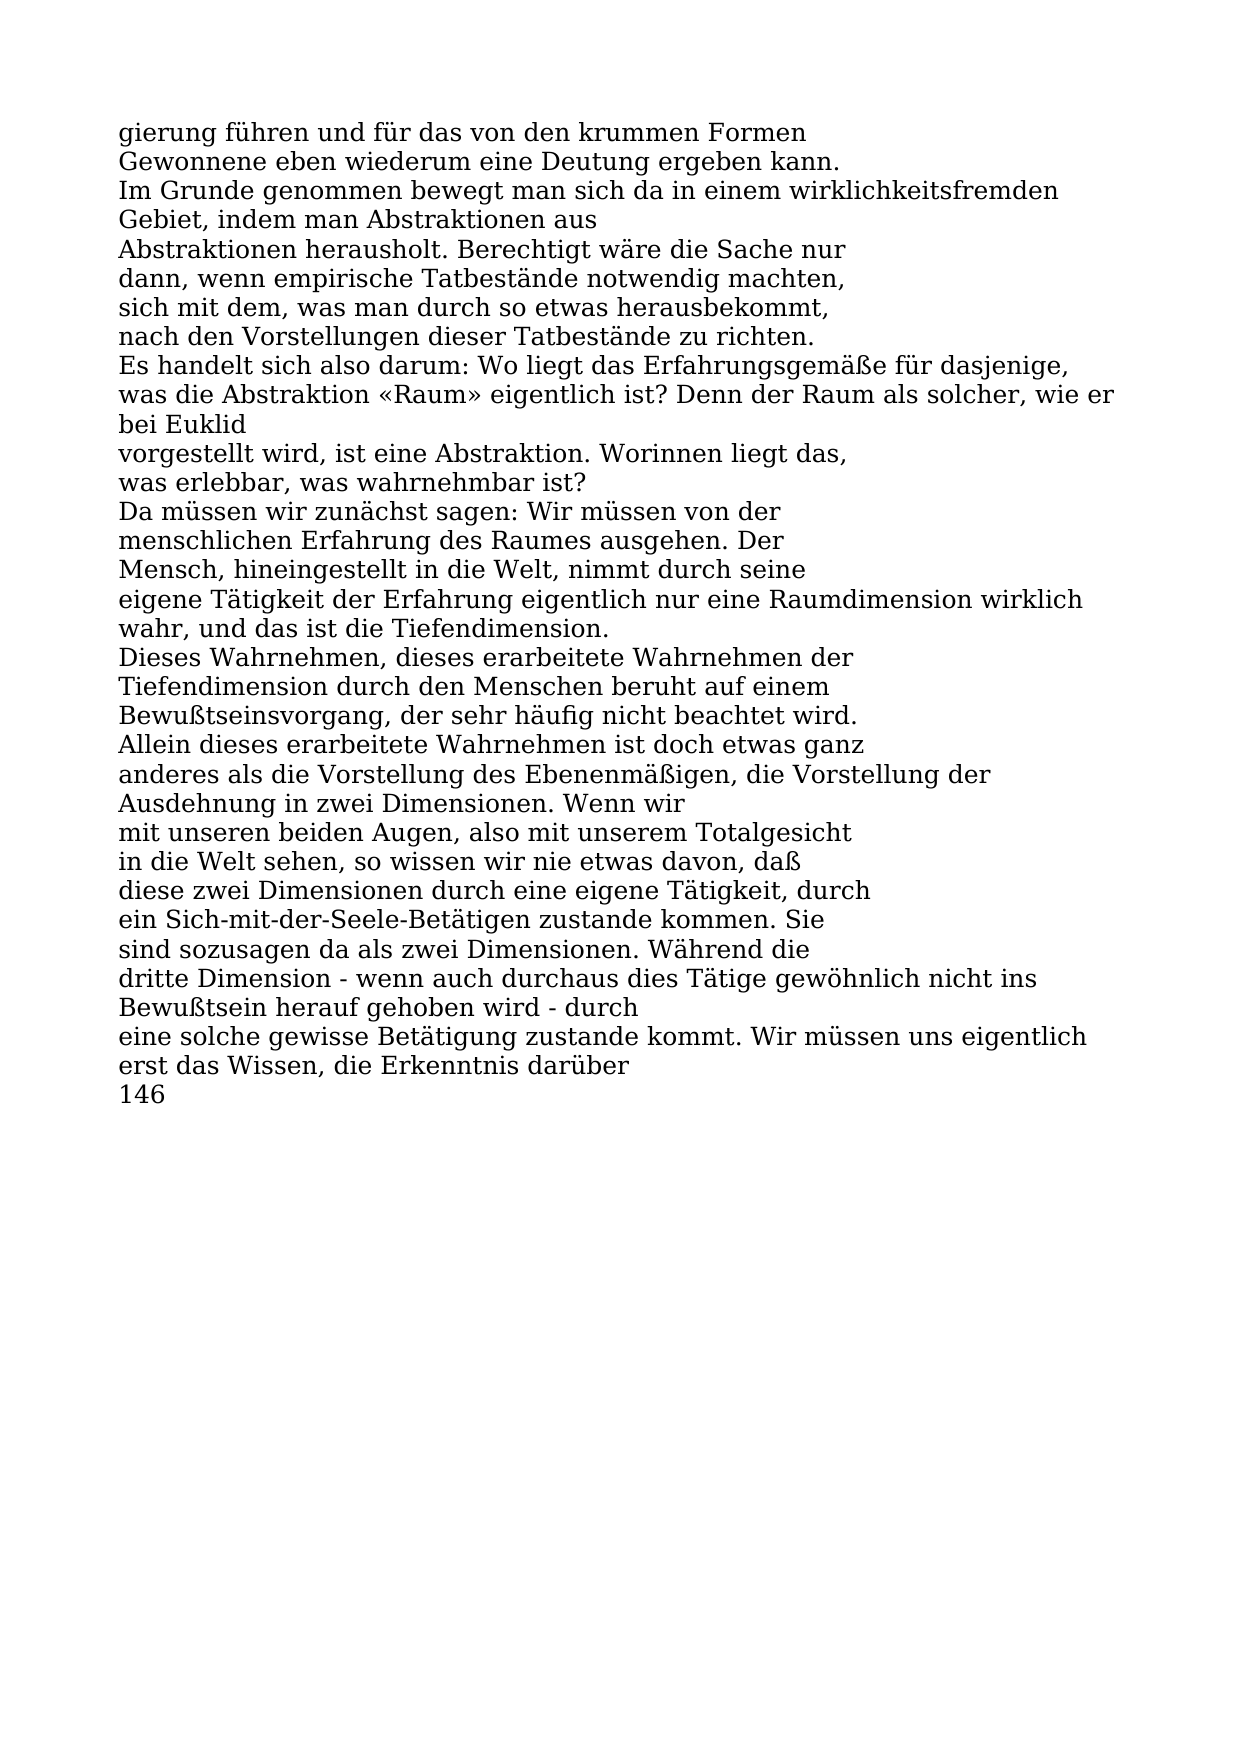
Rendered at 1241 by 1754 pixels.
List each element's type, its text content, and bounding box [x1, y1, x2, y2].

text ein Sich-mit-der-Seele-Betätigen zustande kommen. Sie [118, 906, 1122, 935]
text eine solche gewisse Betätigung zustande kommt. Wir müssen uns eigentlich erst das Wissen, die Erkenntnis darüber [118, 1022, 1122, 1081]
text diese zwei Dimensionen durch eine eigene Tätigkeit, durch [118, 876, 1122, 906]
text gierung führen und für das von den krummen Formen [118, 118, 1122, 147]
text anderes als die Vorstellung des Ebenenmäßigen, die Vorstellung der Ausdehnung in zwei Dimensionen. Wenn wir [118, 760, 1122, 818]
text Bewußtseinsvorgang, der sehr häufig nicht beachtet wird. [118, 701, 1122, 731]
text Allein dieses erarbeitete Wahrnehmen ist doch etwas ganz [118, 731, 1122, 760]
text Gewonnene eben wiederum eine Deutung ergeben kann. [118, 147, 1122, 176]
text sind sozusagen da als zwei Dimensionen. Während die [118, 935, 1122, 964]
text 146 [118, 1081, 1122, 1110]
text in die Welt sehen, so wissen wir nie etwas davon, daß [118, 847, 1122, 876]
text Im Grunde genommen bewegt man sich da in einem wirklichkeitsfremden Gebiet, indem man Abstraktionen aus [118, 176, 1122, 235]
text Dieses Wahrnehmen, dieses erarbeitete Wahrnehmen der [118, 643, 1122, 672]
text Da müssen wir zunächst sagen: Wir müssen von der [118, 497, 1122, 526]
text dritte Dimension - wenn auch durchaus dies Tätige gewöhnlich nicht ins Bewußtsein herauf gehoben wird - durch [118, 964, 1122, 1022]
text eigene Tätigkeit der Erfahrung eigentlich nur eine Raumdimension wirklich wahr, und das ist die Tiefendimension. [118, 585, 1122, 643]
text mit unseren beiden Augen, also mit unserem Totalgesicht [118, 818, 1122, 847]
text Mensch, hineingestellt in die Welt, nimmt durch seine [118, 556, 1122, 585]
text dann, wenn empirische Tatbestände notwendig machten, [118, 264, 1122, 293]
text Abstraktionen herausholt. Berechtigt wäre die Sache nur [118, 235, 1122, 264]
text nach den Vorstellungen dieser Tatbestände zu richten. [118, 322, 1122, 351]
text Es handelt sich also darum: Wo liegt das Erfahrungsgemäße für dasjenige, was die Abstraktion «Raum» eigentlich ist? Denn der Raum als solcher, wie er bei Euklid [118, 351, 1122, 439]
text was erlebbar, was wahrnehmbar ist? [118, 468, 1122, 497]
text vorgestellt wird, ist eine Abstraktion. Worinnen liegt das, [118, 439, 1122, 468]
text Tiefendimension durch den Menschen beruht auf einem [118, 672, 1122, 701]
text sich mit dem, was man durch so etwas herausbekommt, [118, 293, 1122, 322]
text menschlichen Erfahrung des Raumes ausgehen. Der [118, 526, 1122, 556]
